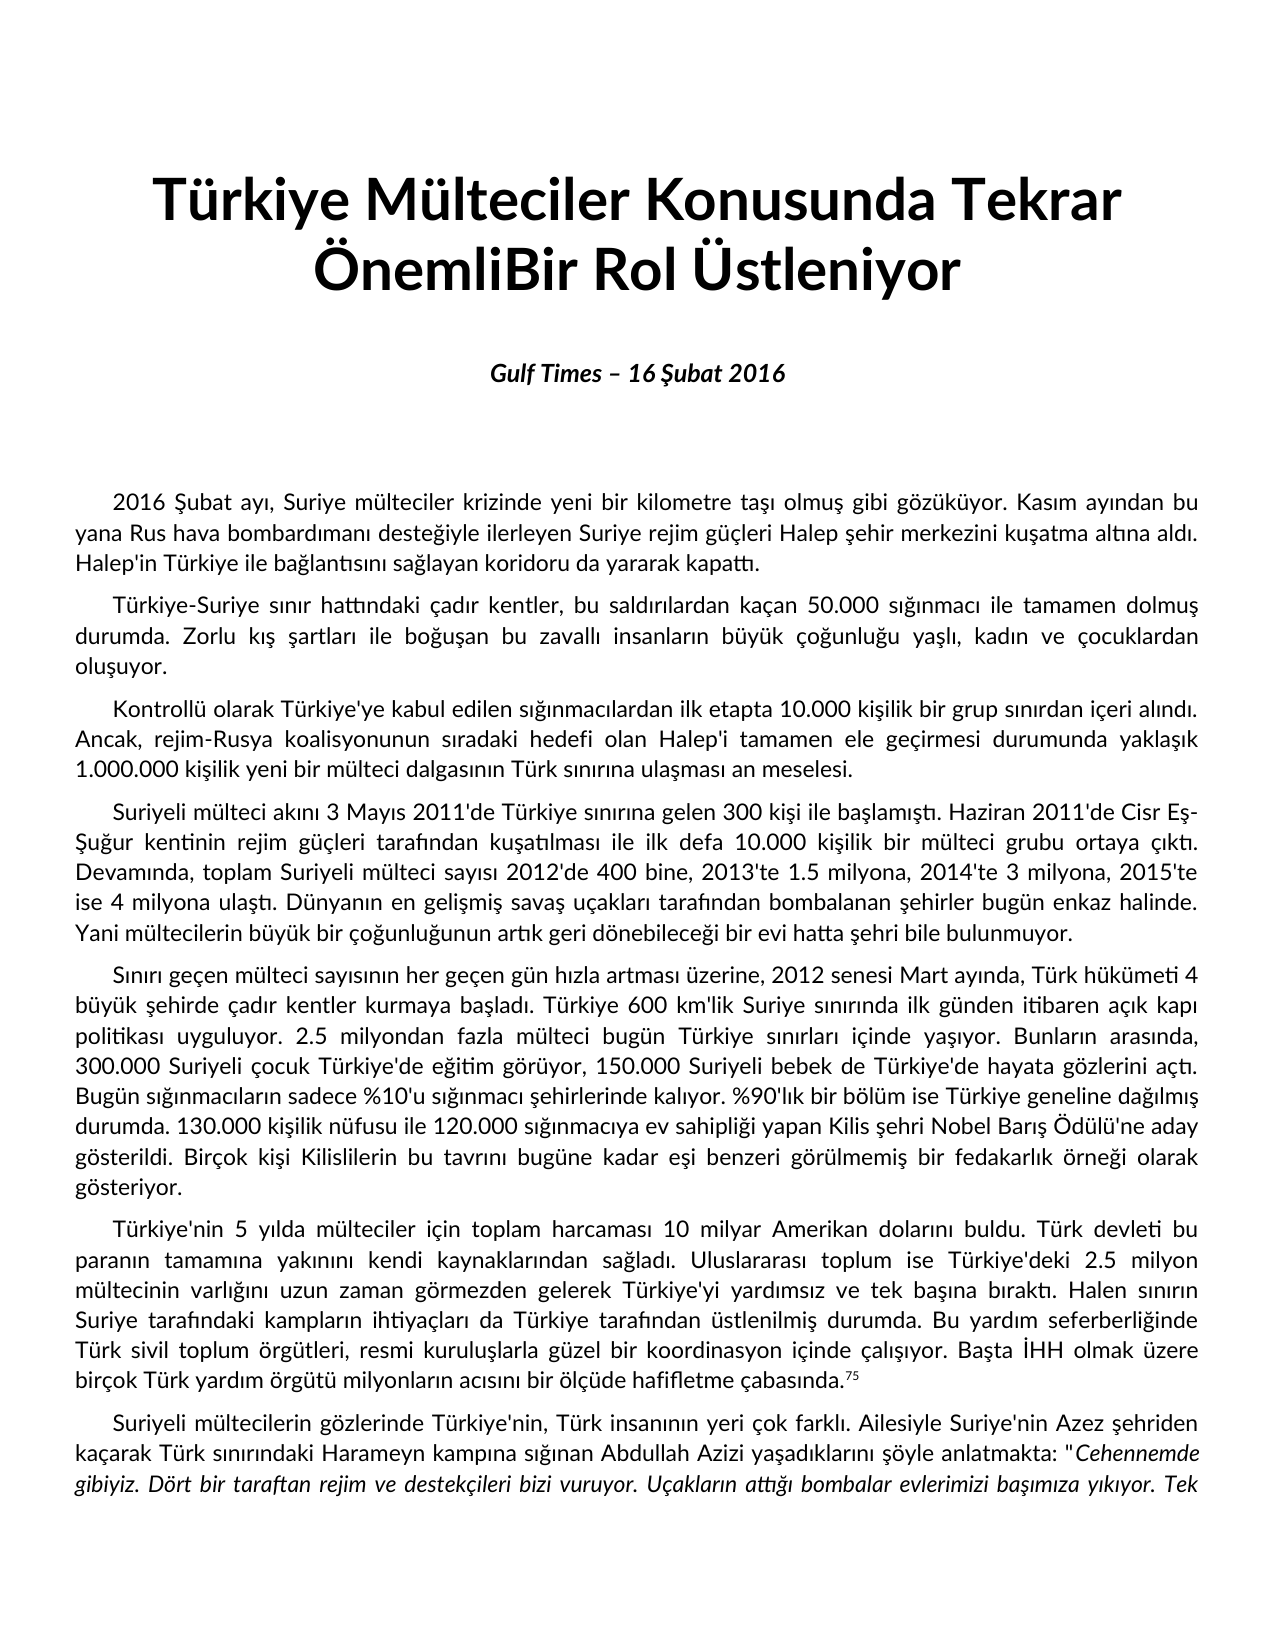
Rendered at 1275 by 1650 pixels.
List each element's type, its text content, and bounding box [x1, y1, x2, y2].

subtitle Türkiye Mülteciler Konusunda Tekrar Önemli Bir Rol Üstleniyor [75, 162, 1200, 302]
text Suriyeli mültecilerin gözlerinde Türkiye'nin, Türk insanının yeri çok farklı. Ailesiyle Suriye'nin Azez şehriden kaçarak Türk sınırındaki Harameyn kampına sığınan Abdullah Azizi yaşadıklarını şöyle anlatmakta: "Cehennemde gibiyiz. Dört bir taraftan rejim ve destekçileri bizi vuruyor. Uçakların attığı bombalar evlerimizi başımıza yıkıyor. Tek [75, 1409, 1200, 1497]
text Türkiye'nin 5 yılda mülteciler için toplam harcaması 10 milyar Amerikan dolarını buldu. Türk devleti bu paranın tamamına yakınını kendi kaynaklarından sağladı. Uluslararası toplum ise Türkiye'deki 2.5 milyon mültecinin varlığını uzun zaman görmezden gelerek Türkiye'yi yardımsız ve tek başına bıraktı. Halen sınırın Suriye tarafındaki kampların ihtiyaçları da Türkiye tarafından üstlenilmiş durumda. Bu yardım seferberliğinde Türk sivil toplum örgütleri, resmi kuruluşlarla güzel bir koordinasyon içinde çalışıyor. Başta İHH olmak üzere birçok Türk yardım örgütü milyonların acısını bir ölçüde hafifletme çabasında.75 [75, 1215, 1200, 1394]
text Gulf Times – 16 Şubat 2016 [75, 358, 1200, 388]
text 2016 Şubat ayı, Suriye mülteciler krizinde yeni bir kilometre taşı olmuş gibi gözüküyor. Kasım ayından bu yana Rus hava bombardımanı desteğiyle ilerleyen Suriye rejim güçleri Halep şehir merkezini kuşatma altına aldı. Halep'in Türkiye ile bağlantısını sağlayan koridoru da yararak kapattı. [75, 488, 1200, 576]
text Suriyeli mülteci akını 3 Mayıs 2011'de Türkiye sınırına gelen 300 kişi ile başlamıştı. Haziran 2011'de Cisr Eş-Şuğur kentinin rejim güçleri tarafından kuşatılması ile ilk defa 10.000 kişilik bir mülteci grubu ortaya çıktı. Devamında, toplam Suriyeli mülteci sayısı 2012'de 400 bine, 2013'te 1.5 milyona, 2014'te 3 milyona, 2015'te ise 4 milyona ulaştı. Dünyanın en gelişmiş savaş uçakları tarafından bombalanan şehirler bugün enkaz halinde. Yani mültecilerin büyük bir çoğunluğunun artık geri dönebileceği bir evi hatta şehri bile bulunmuyor. [75, 797, 1200, 946]
text Sınırı geçen mülteci sayısının her geçen gün hızla artması üzerine, 2012 senesi Mart ayında, Türk hükümeti 4 büyük şehirde çadır kentler kurmaya başladı. Türkiye 600 km'lik Suriye sınırında ilk günden itibaren açık kapı politikası uyguluyor. 2.5 milyondan fazla mülteci bugün Türkiye sınırları içinde yaşıyor. Bunların arasında, 300.000 Suriyeli çocuk Türkiye'de eğitim görüyor, 150.000 Suriyeli bebek de Türkiye'de hayata gözlerini açtı. Bugün sığınmacıların sadece %10'u sığınmacı şehirlerinde kalıyor. %90'lık bir bölüm ise Türkiye geneline dağılmış durumda. 130.000 kişilik nüfusu ile 120.000 sığınmacıya ev sahipliği yapan Kilis şehri Nobel Barış Ödülü'ne aday gösterildi. Birçok kişi Kilislilerin bu tavrını bugüne kadar eşi benzeri görülmemiş bir fedakarlık örneği olarak gösteriyor. [75, 961, 1200, 1200]
text Türkiye-Suriye sınır hattındaki çadır kentler, bu saldırılardan kaçan 50.000 sığınmacı ile tamamen dolmuş durumda. Zorlu kış şartları ile boğuşan bu zavallı insanların büyük çoğunluğu yaşlı, kadın ve çocuklardan oluşuyor. [75, 591, 1200, 679]
text Kontrollü olarak Türkiye'ye kabul edilen sığınmacılardan ilk etapta 10.000 kişilik bir grup sınırdan içeri alındı. Ancak, rejim-Rusya koalisyonunun sıradaki hedefi olan Halep'i tamamen ele geçirmesi durumunda yaklaşık 1.000.000 kişilik yeni bir mülteci dalgasının Türk sınırına ulaşması an meselesi. [75, 694, 1200, 782]
